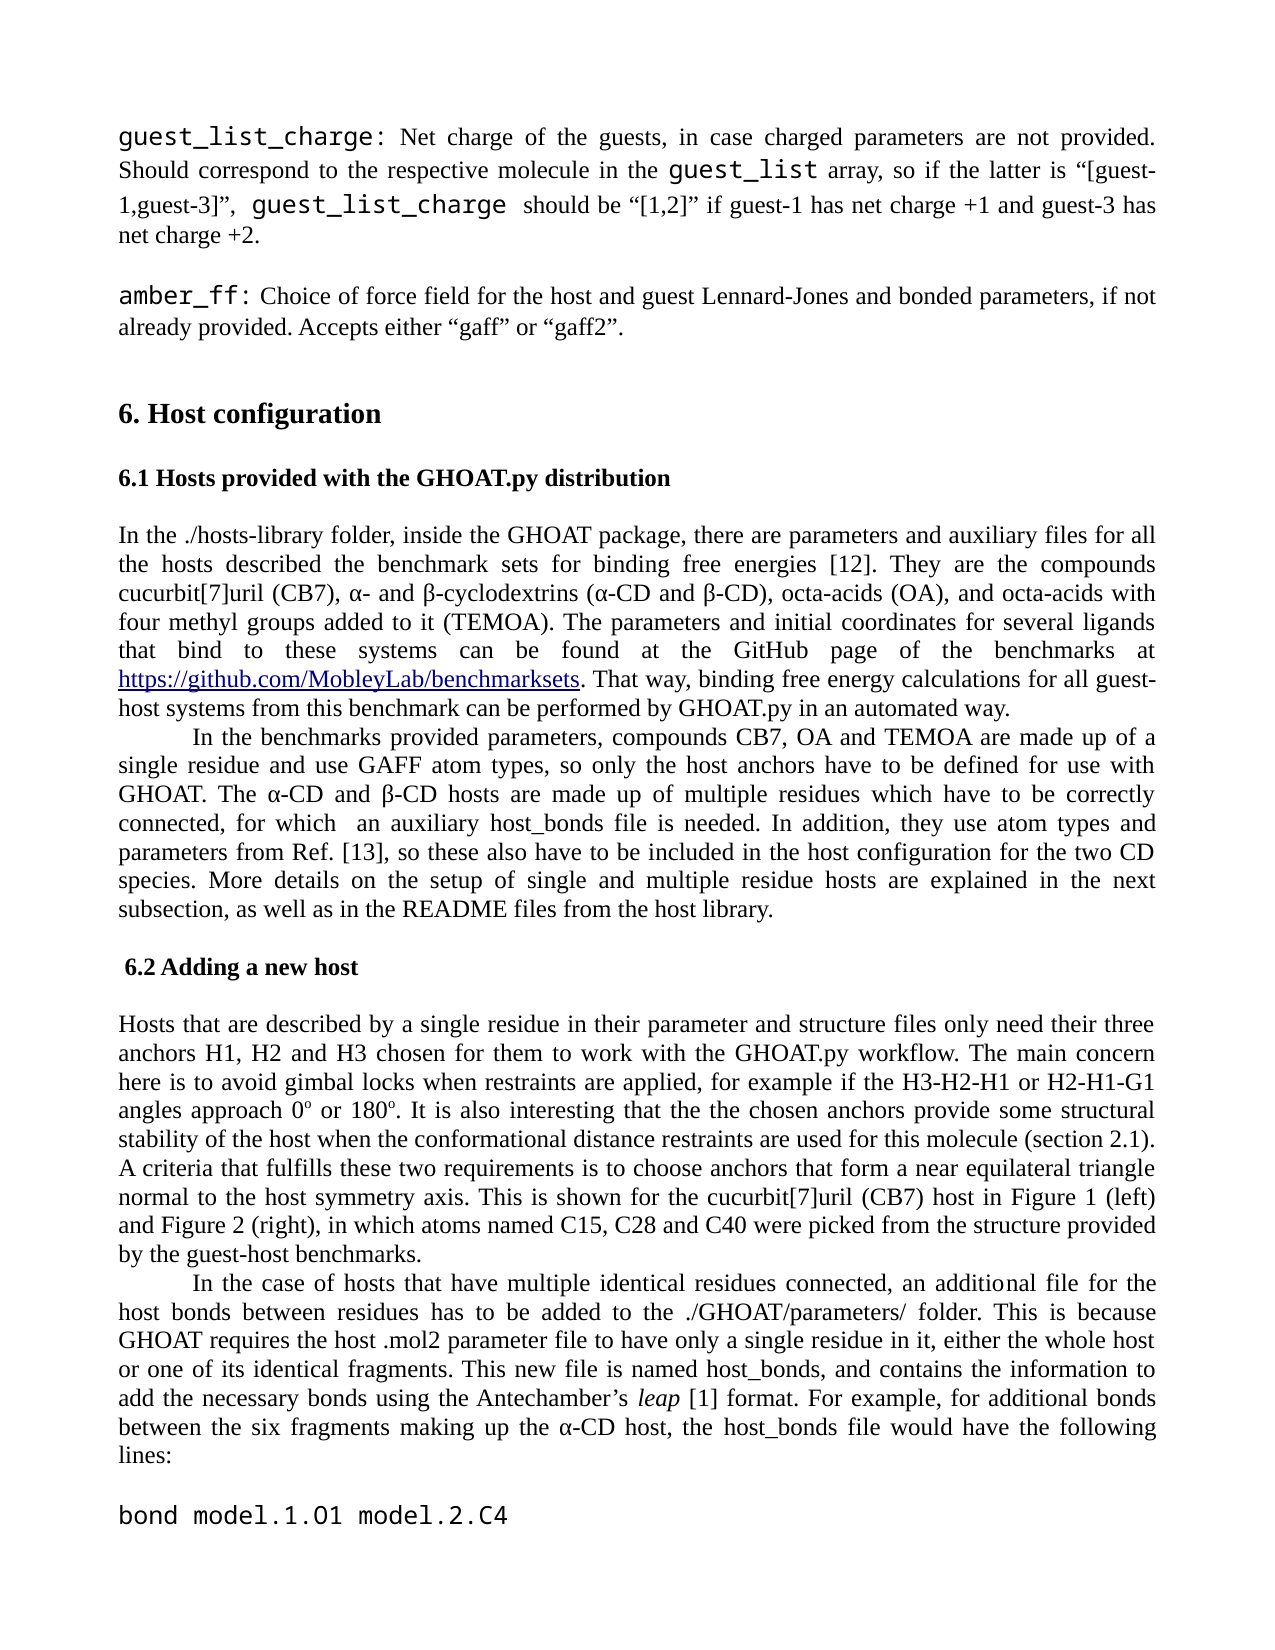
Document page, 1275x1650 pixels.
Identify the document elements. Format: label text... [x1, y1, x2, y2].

text amber_ff: Choice of force field for the host and guest Lennard-Jones and bonded parameters, if not already provided. Accepts either “gaff” or “gaff2”. [118, 278, 1157, 341]
text In the case of hosts that have multiple identical residues connected, an additional file for the host bonds between residues has to be added to the ./GHOAT/parameters/ folder. This is because GHOAT requires the host .mol2 parameter file to have only a single residue in it, either the whole host or one of its identical fragments. This new file is named host_bonds, and contains the information to add the necessary bonds using the Antechamber’s leap [1] format. For example, for additional bonds between the six fragments making up the α-CD host, the host_bonds file would have the following lines: [118, 1268, 1157, 1469]
text 6.2 Adding a new host [118, 952, 1157, 980]
text bond model.1.O1 model.2.C4 [118, 1498, 1157, 1532]
text 6.1 Hosts provided with the GHOAT.py distribution [118, 463, 1157, 492]
text In the ./hosts-library folder, inside the GHOAT package, there are parameters and auxiliary files for all the hosts described the benchmark sets for binding free energies [12]. They are the compounds cucurbit[7]uril (CB7), α- and β-cyclodextrins (α-CD and β-CD), octa-acids (OA), and octa-acids with four methyl groups added to it (TEMOA). The parameters and initial coordinates for several ligands that bind to these systems can be found at the GitHub page of the benchmarks at https://github.com/MobleyLab/benchmarksets. That way, binding free energy calculations for all guest-host systems from this benchmark can be performed by GHOAT.py in an automated way. [118, 520, 1157, 722]
text 6. Host configuration [118, 396, 1157, 429]
text Hosts that are described by a single residue in their parameter and structure files only need their three anchors H1, H2 and H3 chosen for them to work with the GHOAT.py workflow. The main concern here is to avoid gimbal locks when restraints are applied, for example if the H3-H2-H1 or H2-H1-G1 angles approach 0o or 180o. It is also interesting that the the chosen anchors provide some structural stability of the host when the conformational distance restraints are used for this molecule (section 2.1). A criteria that fulfills these two requirements is to choose anchors that form a near equilateral triangle normal to the host symmetry axis. This is shown for the cucurbit[7]uril (CB7) host in Figure 1 (left) and Figure 2 (right), in which atoms named C15, C28 and C40 were picked from the structure provided by the guest-host benchmarks. [118, 1009, 1157, 1268]
text guest_list_charge: Net charge of the guests, in case charged parameters are not provided. Should correspond to the respective molecule in the guest_list array, so if the latter is “[guest-1,guest-3]”, guest_list_charge should be “[1,2]” if guest-1 has net charge +1 and guest-3 has net charge +2. [118, 118, 1157, 249]
text In the benchmarks provided parameters, compounds CB7, OA and TEMOA are made up of a single residue and use GAFF atom types, so only the host anchors have to be defined for use with GHOAT. The α-CD and β-CD hosts are made up of multiple residues which have to be correctly connected, for which an auxiliary host_bonds file is needed. In addition, they use atom types and parameters from Ref. [13], so these also have to be included in the host configuration for the two CD species. More details on the setup of single and multiple residue hosts are explained in the next subsection, as well as in the README files from the host library. [118, 722, 1157, 923]
